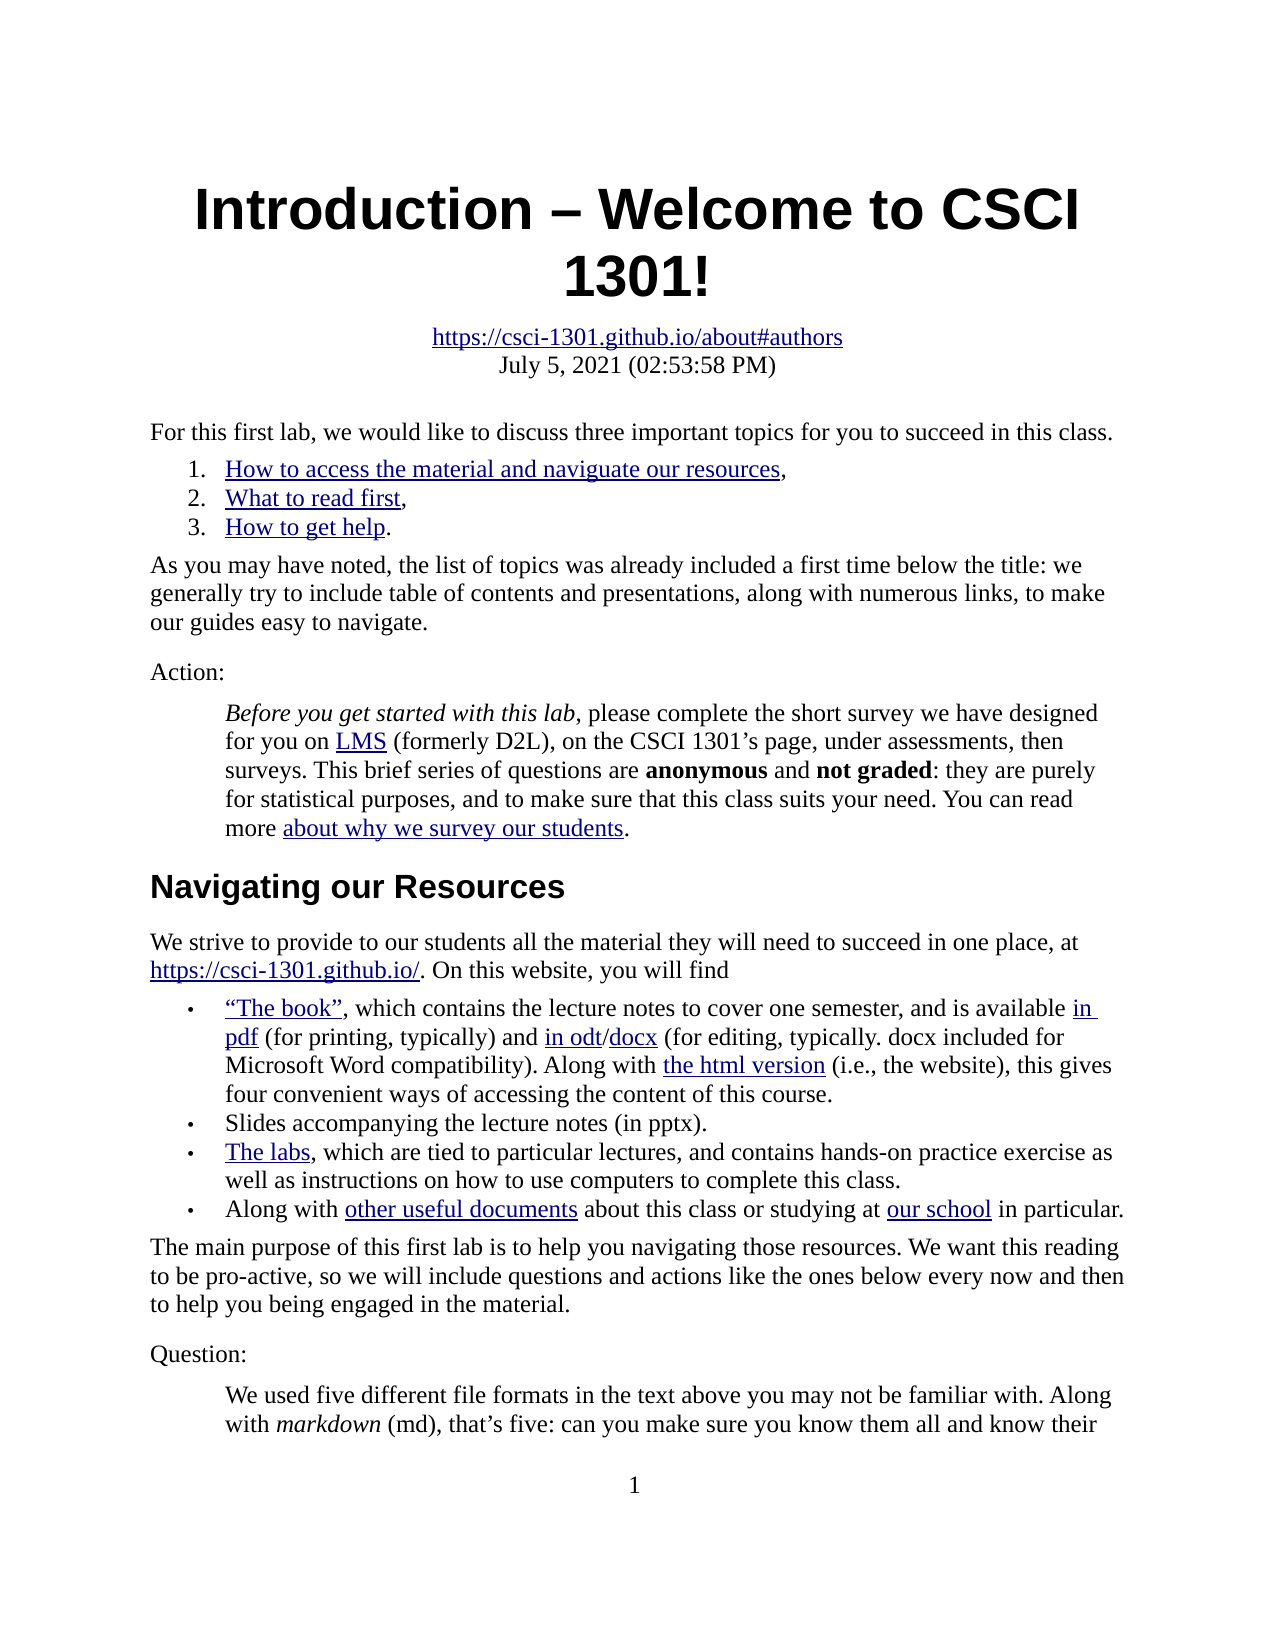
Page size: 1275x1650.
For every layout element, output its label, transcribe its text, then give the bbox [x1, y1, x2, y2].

subtitle Navigating our Resources [150, 866, 1125, 905]
list The labs, which are tied to particular lectures, and contains hands-on practice exercise as well as instructions on how to use computers to complete this class. [187, 1137, 1125, 1194]
list Along with other useful documents about this class or studying at our school in particular. [187, 1194, 1125, 1223]
title Introduction – Welcome to CSCI 1301! [150, 175, 1125, 309]
text July 5, 2021 (02:53:58 PM) [150, 350, 1125, 379]
list How to get help. [187, 512, 1125, 541]
text The main purpose of this first lab is to help you navigating those resources. We want this reading to be pro-active, so we will include questions and actions like the ones below every now and then to help you being engaged in the material. [150, 1232, 1125, 1318]
text We strive to provide to our students all the material they will need to succeed in one place, at https://csci-1301.github.io/. On this website, you will find [150, 927, 1125, 984]
text For this first lab, we would like to discuss three important topics for you to succeed in this class. [150, 417, 1125, 446]
list How to access the material and naviguate our resources, [187, 454, 1125, 483]
text Before you get started with this lab, please complete the short survey we have designed for you on LMS (formerly D2L), on the CSCI 1301’s page, under assessments, then surveys. This brief series of questions are anonymous and not graded: they are purely for statistical purposes, and to make sure that this class suits your need. You can read more about why we survey our students. [225, 698, 1125, 841]
list What to read first, [187, 483, 1125, 512]
text Action: [150, 657, 1125, 686]
text As you may have noted, the list of topics was already included a first time below the title: we generally try to include table of contents and presentations, along with numerous links, to make our guides easy to navigate. [150, 550, 1125, 636]
list “The book”, which contains the lecture notes to cover one semester, and is available in pdf (for printing, typically) and in odt/docx (for editing, typically. docx included for Microsoft Word compatibility). Along with the html version (i.e., the website), this gives four convenient ways of accessing the content of this course. [187, 993, 1125, 1108]
text https://csci-1301.github.io/about#authors [150, 322, 1125, 350]
text We used five different file formats in the text above you may not be familiar with. Along with markdown (md), that’s five: can you make sure you know them all and know their [225, 1380, 1125, 1437]
text Question: [150, 1339, 1125, 1368]
list Slides accompanying the lecture notes (in pptx). [187, 1108, 1125, 1137]
